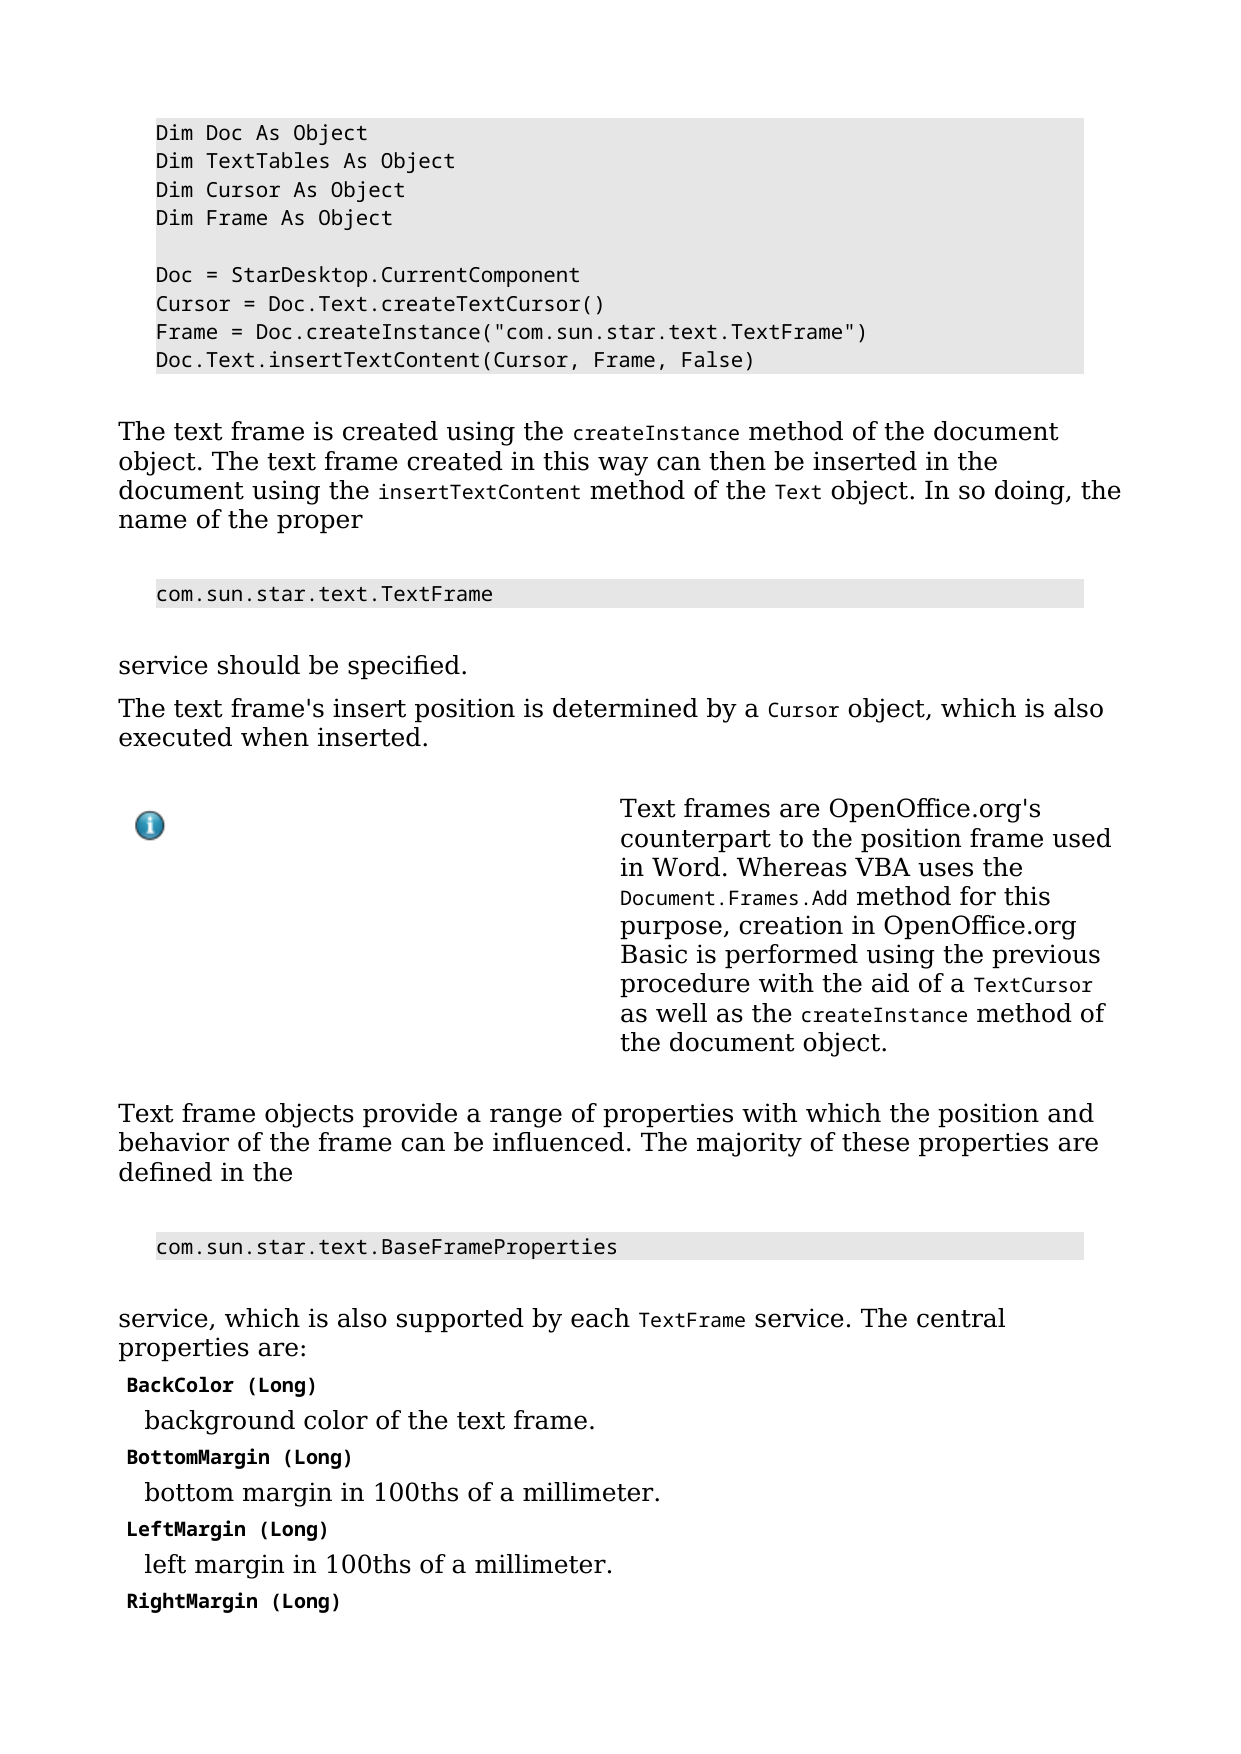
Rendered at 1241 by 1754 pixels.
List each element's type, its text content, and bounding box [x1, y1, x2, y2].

list bottom margin in 100ths of a millimeter. [136, 1478, 1122, 1507]
list background color of the text frame. [136, 1406, 1122, 1436]
text service, which is also supported by each TextFrame service. The central properties are: [118, 1304, 1122, 1362]
list LeftMargin (Long) [118, 1513, 1122, 1543]
table_header [118, 789, 620, 1064]
text Text frame objects provide a range of properties with which the position and behavior of the frame can be influenced. The majority of these properties are defined in the [118, 1099, 1122, 1187]
list RightMargin (Long) [118, 1585, 1122, 1614]
text com.sun.star.text.BaseFrameProperties [156, 1232, 1084, 1260]
text The text frame's insert position is determined by a Cursor object, which is also executed when inserted. [118, 694, 1122, 752]
text service should be specified. [118, 651, 1122, 680]
text The text frame is created using the createInstance method of the document object. The text frame created in this way can then be inserted in the document using the insertTextContent method of the Text object. In so doing, the name of the proper [118, 418, 1122, 534]
table_header Text frames are OpenOffice.org's counterpart to the position frame used in Word. Whereas VBA uses the Document.Frames.Add method for this purpose, creation in OpenOffice.org Basic is performed using the previous procedure with the aid of a TextCursor as well as the createInstance method of the document object. [620, 789, 1122, 1064]
list left margin in 100ths of a millimeter. [136, 1550, 1122, 1579]
text com.sun.star.text.TextFrame [156, 579, 1084, 608]
picture [118, 794, 182, 858]
list BottomMargin (Long) [118, 1442, 1122, 1471]
text Dim Doc As Object Dim TextTables As Object Dim Cursor As Object Dim Frame As Object Doc = StarDesktop.CurrentComponent Cursor = Doc.Text.createTextCursor() Frame = Doc.createInstance("com.sun.star.text.TextFrame") Doc.Text.insertTextContent(Cursor, Frame, False) [156, 118, 1084, 374]
list BackColor (Long) [118, 1370, 1122, 1399]
